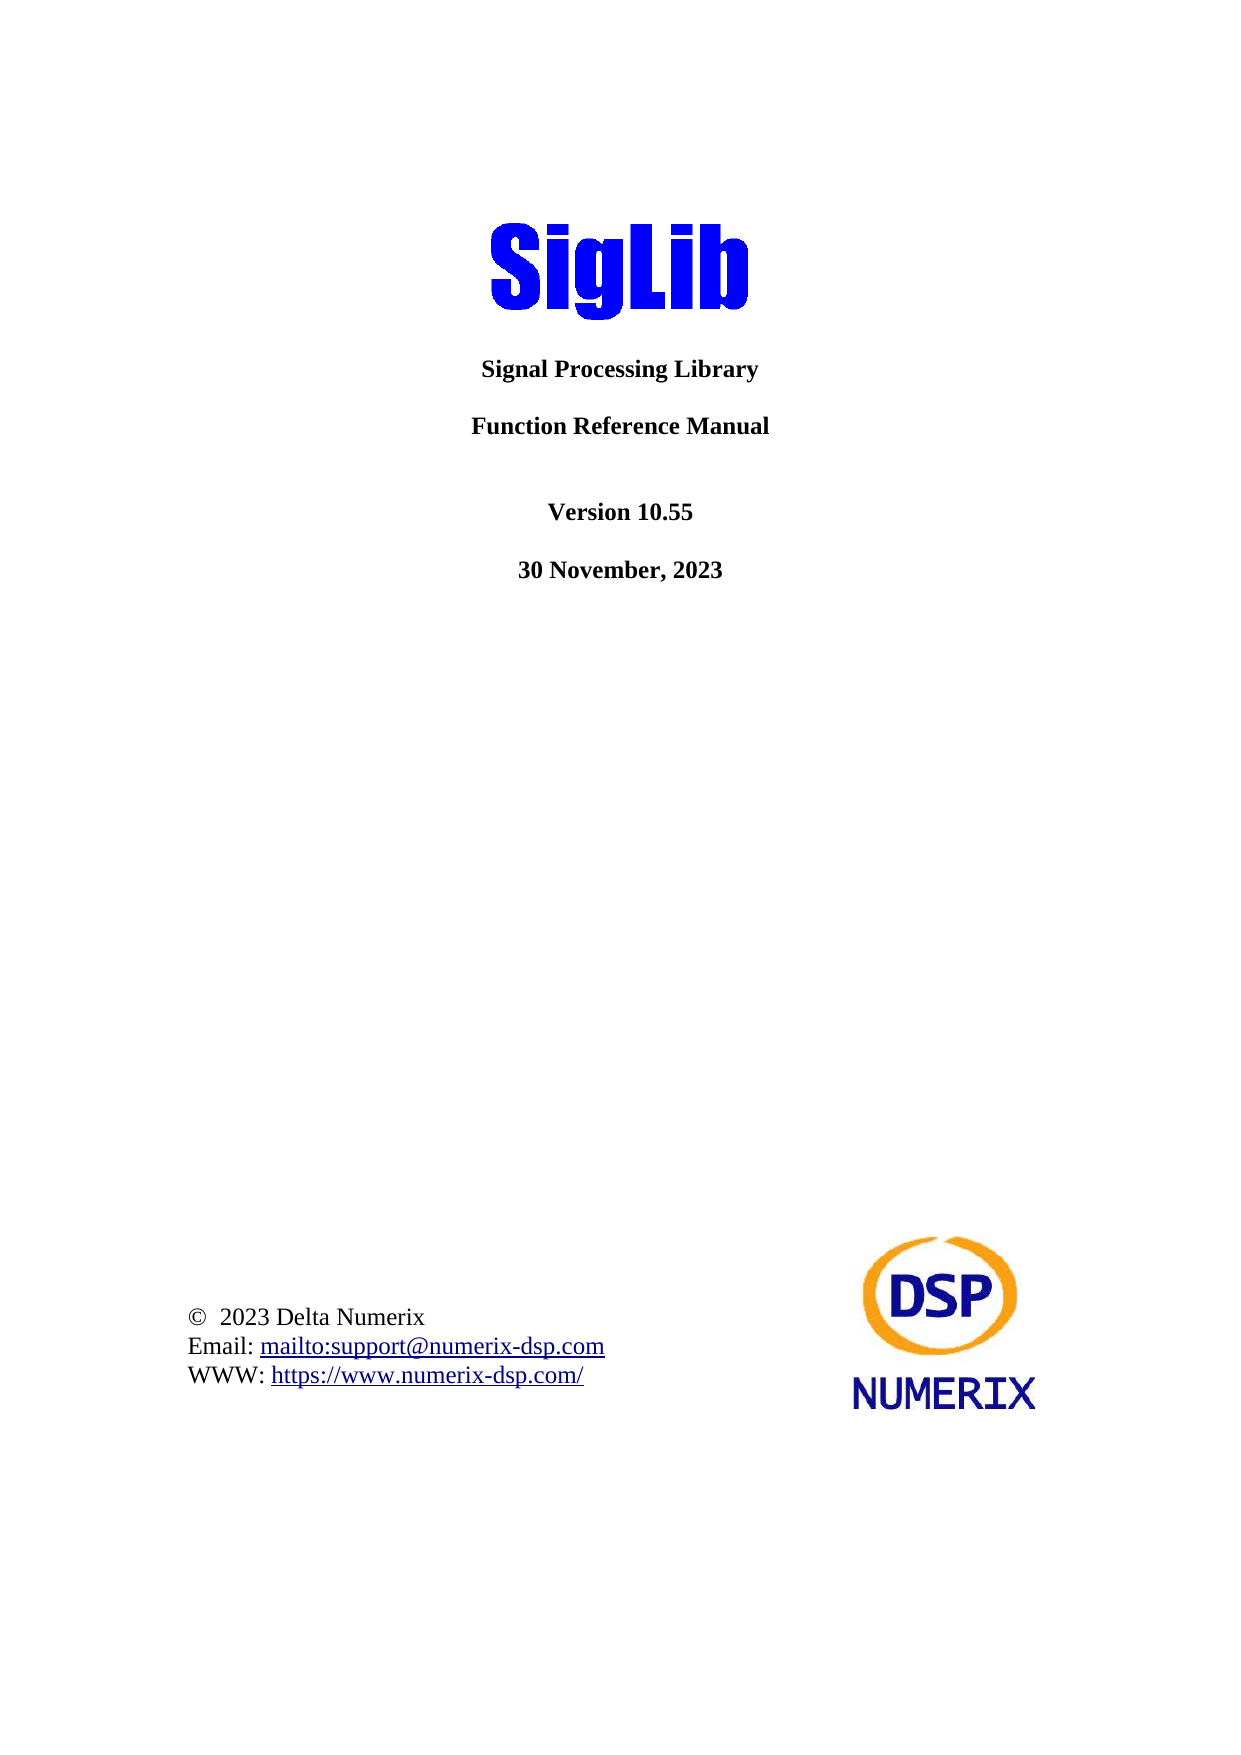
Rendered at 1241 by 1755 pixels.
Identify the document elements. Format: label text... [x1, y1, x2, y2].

text 30 November, 2023 [187, 555, 1053, 584]
text Function Reference Manual [187, 411, 1053, 440]
text Version 10.55 [187, 497, 1053, 526]
text 2023 Delta Numerix [187, 1302, 853, 1331]
picture [487, 218, 754, 325]
picture [853, 1236, 1036, 1410]
text Email: mailto:support@numerix-dsp.com [187, 1331, 853, 1360]
text Signal Processing Library [187, 354, 1053, 382]
text WWW: https://www.numerix-dsp.com/ [187, 1360, 853, 1389]
text [1036, 1302, 1053, 1331]
